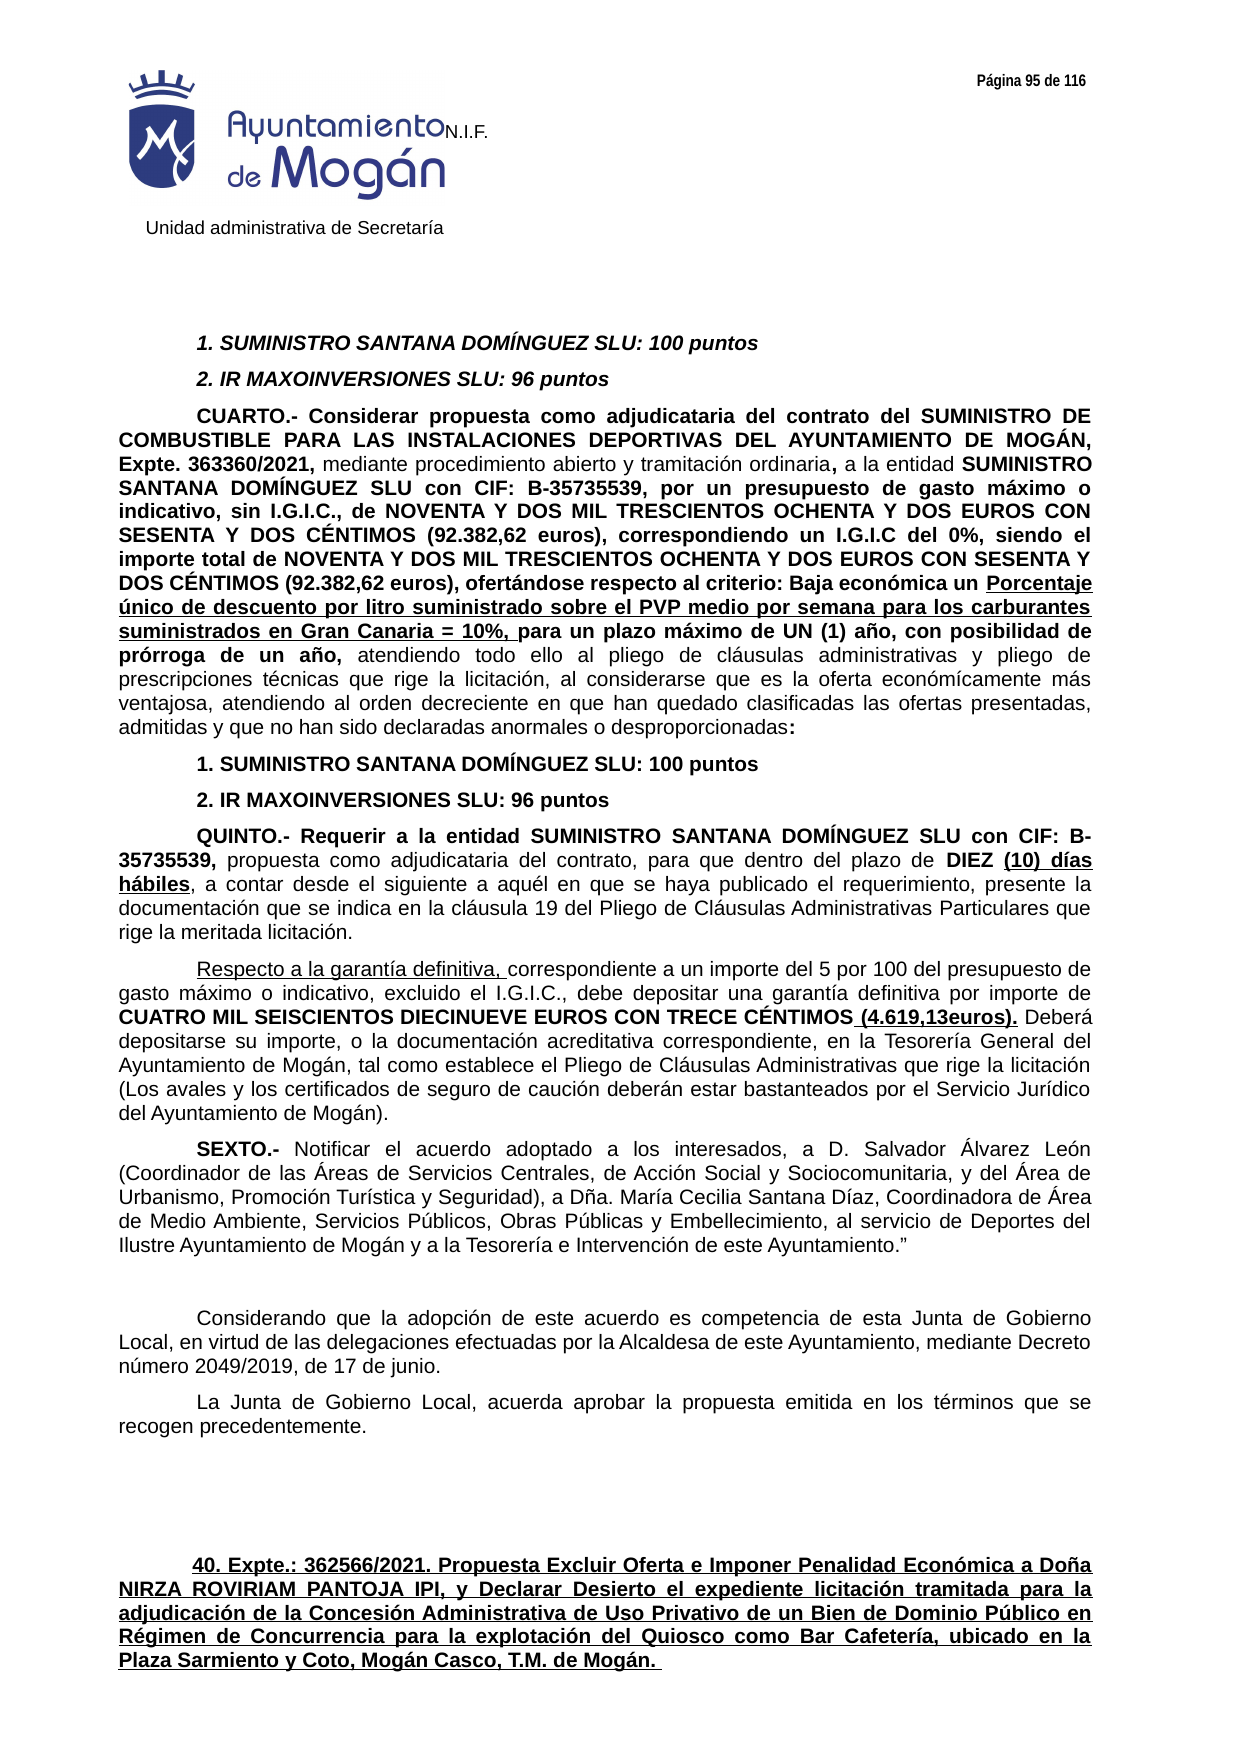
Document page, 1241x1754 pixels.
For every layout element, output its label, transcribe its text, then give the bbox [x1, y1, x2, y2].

text Respecto a la garantía definitiva, correspondiente a un importe del 5 por 100 del presupuesto de gasto máximo o indicativo, excluido el I.G.I.C., debe depositar una garantía definitiva por importe de CUATRO MIL SEISCIENTOS DIECINUEVE EUROS CON TRECE CÉNTIMOS (4.619,13euros). Deberá depositarse su importe, o la documentación acreditativa correspondiente, en la Tesorería General del Ayuntamiento de Mogán, tal como establece el Pliego de Cláusulas Administrativas que rige la licitación (Los avales y los certificados de seguro de caución deberán estar bastanteados por el Servicio Jurídico del Ayuntamiento de Mogán). [118, 957, 1092, 1124]
text Plaza Sarmiento y Coto, Mogán Casco, T.M. de Mogán. [118, 1646, 1092, 1672]
text 1. SUMINISTRO SANTANA DOMÍNGUEZ SLU: 100 puntos [118, 331, 1092, 354]
text Considerando que la adopción de este acuerdo es competencia de esta Junta de Gobierno Local, en virtud de las delegaciones efectuadas por la Alcaldesa de este Ayuntamiento, mediante Decreto número 2049/2019, de 17 de junio. [118, 1306, 1092, 1377]
text adjudicación de la Concesión Administrativa de Uso Privativo de un Bien de Dominio Público en [118, 1598, 1092, 1621]
text Régimen de Concurrencia para la explotación del Quiosco como Bar Cafetería, ubicado en la [118, 1622, 1092, 1645]
text 2. IR MAXOINVERSIONES SLU: 96 puntos [118, 788, 1092, 812]
text CUARTO.- Considerar propuesta como adjudicataria del contrato del SUMINISTRO DE COMBUSTIBLE PARA LAS INSTALACIONES DEPORTIVAS DEL AYUNTAMIENTO DE MOGÁN, Expte. 363360/2021, mediante procedimiento abierto y tramitación ordinaria, a la entidad SUMINISTRO SANTANA DOMÍNGUEZ SLU con CIF: B-35735539, por un presupuesto de gasto máximo o indicativo, sin I.G.I.C., de NOVENTA Y DOS MIL TRESCIENTOS OCHENTA Y DOS EUROS CON SESENTA Y DOS CÉNTIMOS (92.382,62 euros), correspondiendo un I.G.I.C del 0%, siendo el importe total de NOVENTA Y DOS MIL TRESCIENTOS OCHENTA Y DOS EUROS CON SESENTA Y DOS CÉNTIMOS (92.382,62 euros), ofertándose respecto al criterio: Baja económica un Porcentaje único de descuento por litro suministrado sobre el PVP medio por semana para los carburantes [118, 403, 1092, 616]
picture [128, 70, 445, 206]
text QUINTO.- Requerir a la entidad SUMINISTRO SANTANA DOMÍNGUEZ SLU con CIF: B-35735539, propuesta como adjudicataria del contrato, para que dentro del plazo de DIEZ (10) días hábiles, a contar desde el siguiente a aquél en que se haya publicado el requerimiento, presente la documentación que se indica en la cláusula 19 del Pliego de Cláusulas Administrativas Particulares que rige la meritada licitación. [118, 824, 1092, 944]
text suministrados en Gran Canaria = 10%, para un plazo máximo de UN (1) año, con posibilidad de prórroga de un año, atendiendo todo ello al pliego de cláusulas administrativas y pliego de prescripciones técnicas que rige la licitación, al considerarse que es la oferta económícamente más ventajosa, atendiendo al orden decreciente en que han quedado clasificadas las ofertas presentadas, admitidas y que no han sido declaradas anormales o desproporcionadas: [118, 617, 1092, 739]
text 1. SUMINISTRO SANTANA DOMÍNGUEZ SLU: 100 puntos [118, 751, 1092, 775]
text 2. IR MAXOINVERSIONES SLU: 96 puntos [118, 367, 1092, 391]
text 40. Expte.: 362566/2021. Propuesta Excluir Oferta e Imponer Penalidad Económica a Doña NIRZA ROVIRIAM PANTOJA IPI, y Declarar Desierto el expediente licitación tramitada para la [118, 1552, 1092, 1597]
text La Junta de Gobierno Local, acuerda aprobar la propuesta emitida en los términos que se recogen precedentemente. [118, 1390, 1092, 1438]
text SEXTO.- Notificar el acuerdo adoptado a los interesados, a D. Salvador Álvarez León (Coordinador de las Áreas de Servicios Centrales, de Acción Social y Sociocomunitaria, y del Área de Urbanismo, Promoción Turística y Seguridad), a Dña. María Cecilia Santana Díaz, Coordinadora de Área de Medio Ambiente, Servicios Públicos, Obras Públicas y Embellecimiento, al servicio de Deportes del Ilustre Ayuntamiento de Mogán y a la Tesorería e Intervención de este Ayuntamiento.” [118, 1137, 1092, 1257]
